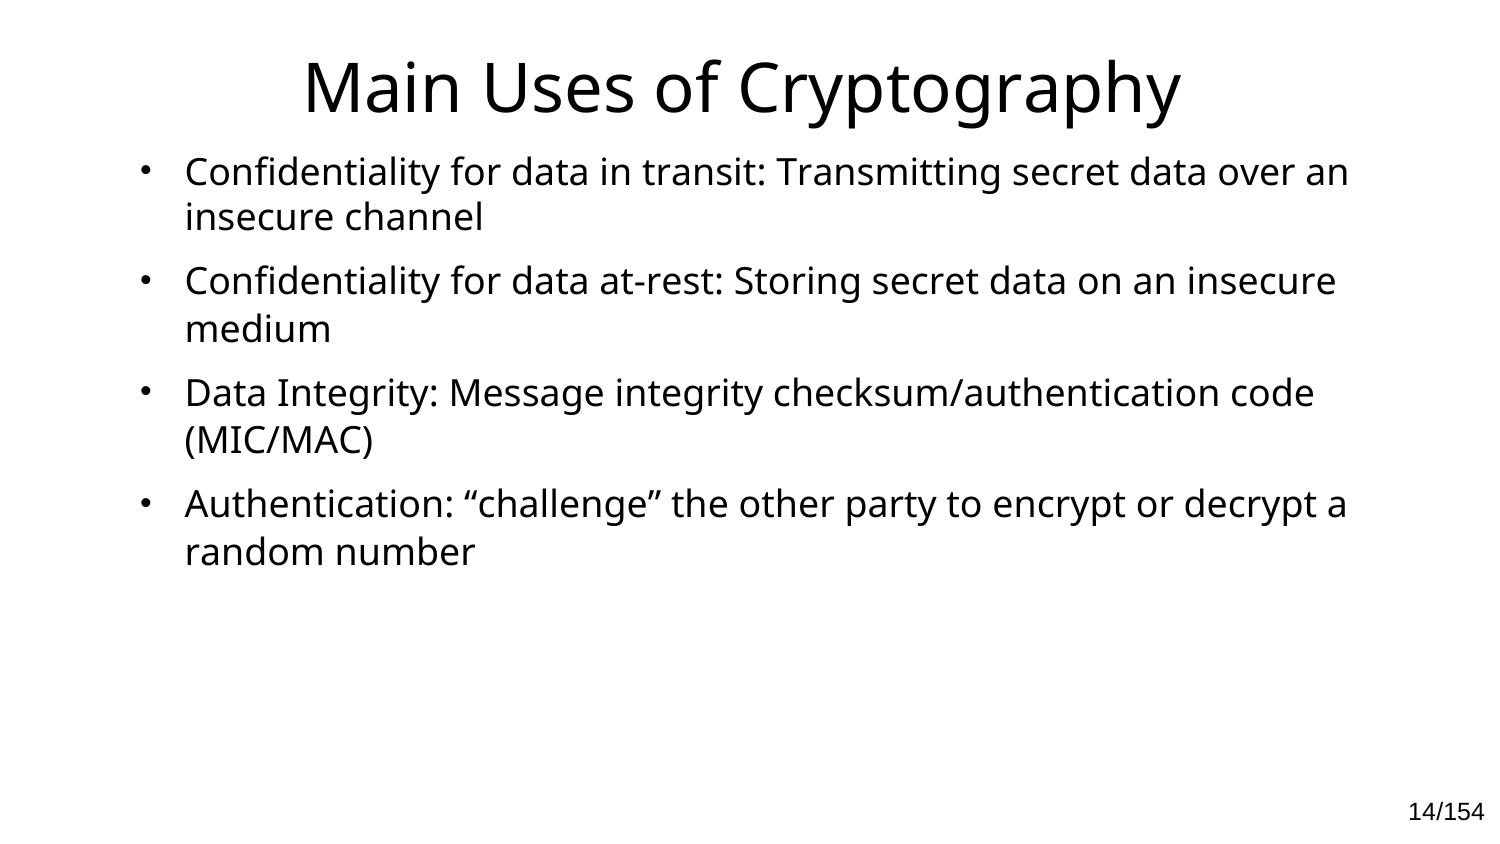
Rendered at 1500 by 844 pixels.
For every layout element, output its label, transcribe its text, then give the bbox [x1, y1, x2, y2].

title Main Uses of Cryptography [104, 14, 1380, 156]
list Confidentiality for data in transit: Transmitting secret data over an insecure channel Confidentiality for data at-rest: Storing secret data on an insecure medium Data Integrity: Message integrity checksum/authentication code (MIC/MAC) Authentication: “challenge” the other party to encrypt or decrypt a random number [124, 139, 1400, 820]
